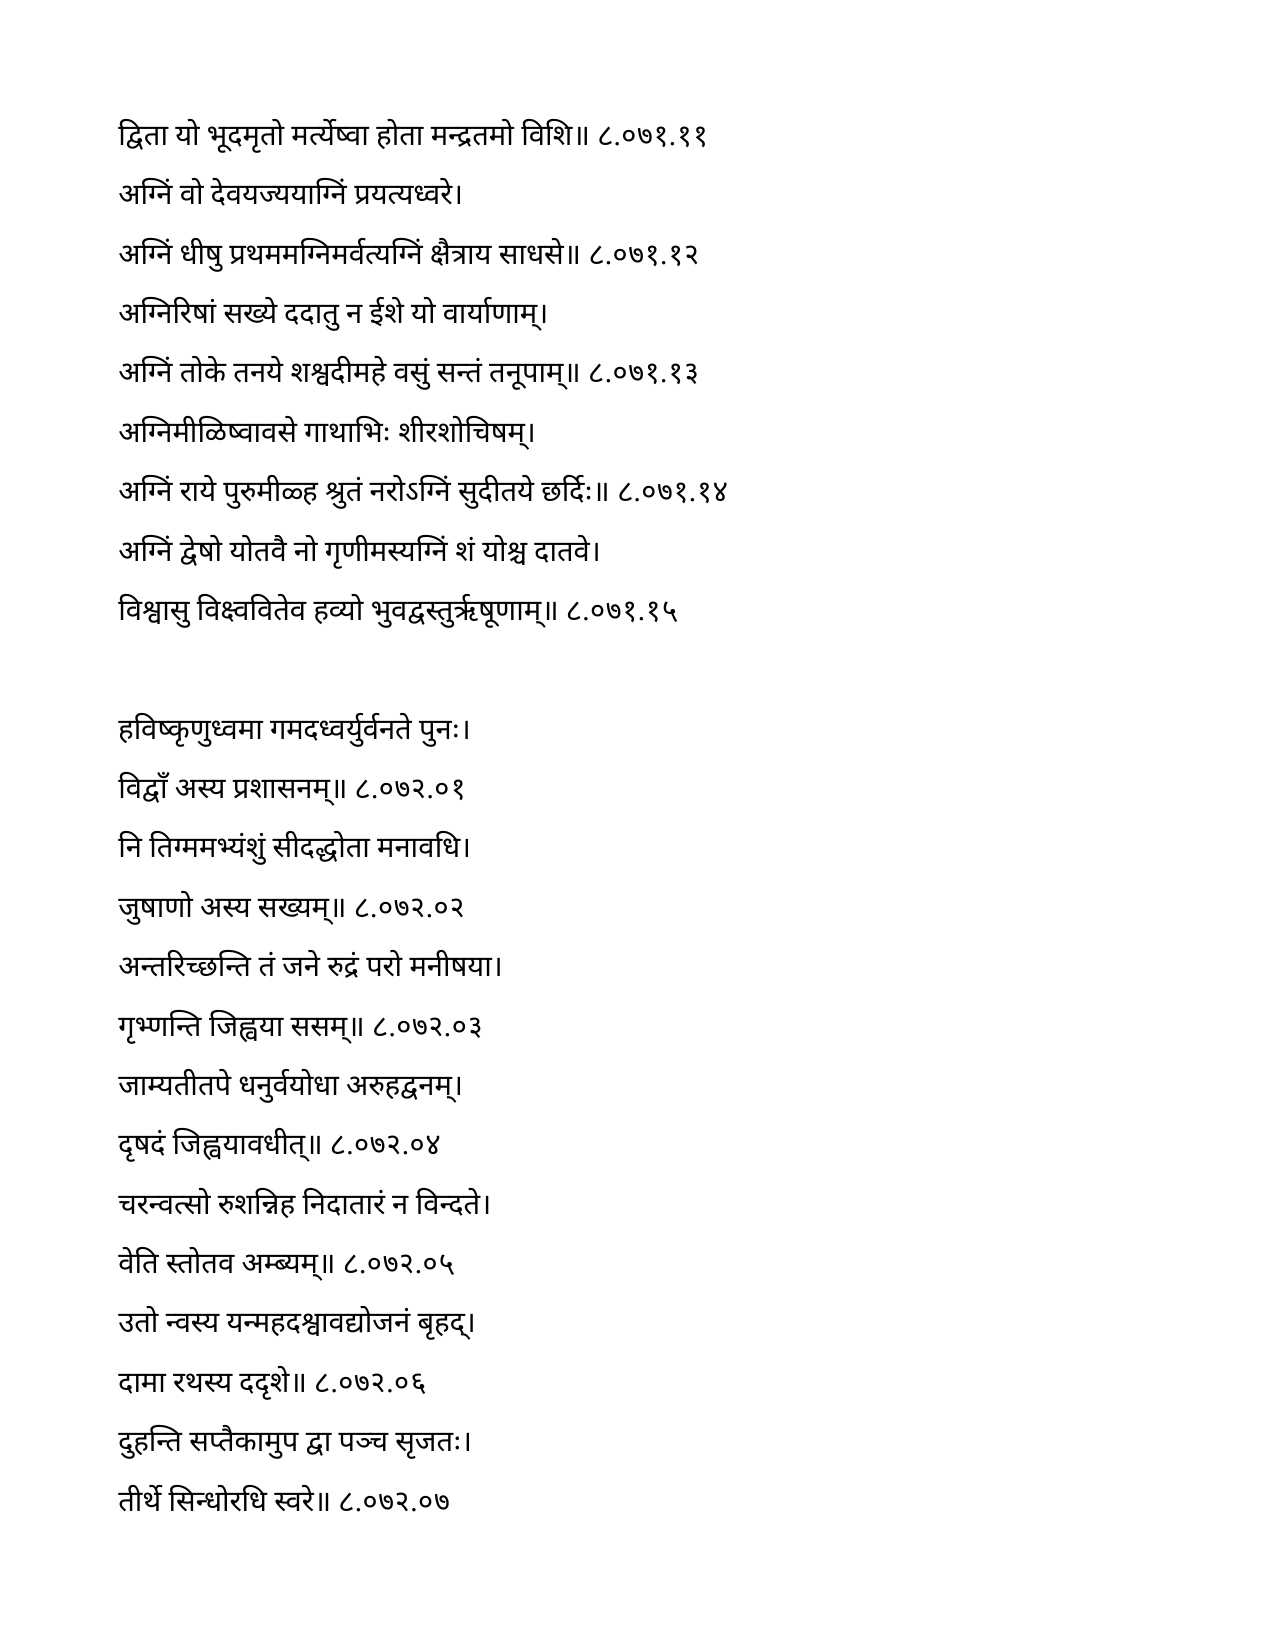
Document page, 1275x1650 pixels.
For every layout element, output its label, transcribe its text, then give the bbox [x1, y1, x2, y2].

text अग्निमीळिष्वावसे गाथाभिः शीरशोचिषम्। [118, 415, 1157, 448]
text जुषाणो अस्य सख्यम्॥ ८.०७२.०२ [118, 890, 1157, 923]
text अन्तरिच्छन्ति तं जने रुद्रं परो मनीषया। [118, 949, 1157, 983]
text अग्निं तोके तनये शश्वदीमहे वसुं सन्तं तनूपाम्॥ ८.०७१.१३ [118, 356, 1157, 389]
text जाम्यतीतपे धनुर्वयोधा अरुहद्वनम्। [118, 1068, 1157, 1102]
text विश्वासु विक्ष्ववितेव हव्यो भुवद्वस्तुरृषूणाम्॥ ८.०७१.१५ [118, 593, 1157, 627]
text चरन्वत्सो रुशन्निह निदातारं न विन्दते। [118, 1187, 1157, 1220]
text अग्निं धीषु प्रथममग्निमर्वत्यग्निं क्षैत्राय साधसे॥ ८.०७१.१२ [118, 237, 1157, 270]
text तीर्थे सिन्धोरधि स्वरे॥ ८.०७२.०७ [118, 1484, 1157, 1517]
text दामा रथस्य ददृशे॥ ८.०७२.०६ [118, 1365, 1157, 1398]
text गृभ्णन्ति जिह्वया ससम्॥ ८.०७२.०३ [118, 1009, 1157, 1042]
text अग्निरिषां सख्ये ददातु न ईशे यो वार्याणाम्। [118, 296, 1157, 330]
text अग्निं वो देवयज्ययाग्निं प्रयत्यध्वरे। [118, 177, 1157, 211]
text दुहन्ति सप्तैकामुप द्वा पञ्च सृजतः। [118, 1424, 1157, 1458]
text उतो न्वस्य यन्महदश्वावद्योजनं बृहद्। [118, 1306, 1157, 1339]
text अग्निं द्वेषो योतवै नो गृणीमस्यग्निं शं योश्च दातवे। [118, 534, 1157, 567]
text विद्वाँ अस्य प्रशासनम्॥ ८.०७२.०१ [118, 771, 1157, 805]
text नि तिग्ममभ्यंशुं सीदद्धोता मनावधि। [118, 831, 1157, 864]
text द्विता यो भूदमृतो मर्त्येष्वा होता मन्द्रतमो विशि॥ ८.०७१.११ [118, 118, 1157, 152]
text हविष्कृणुध्वमा गमदध्वर्युर्वनते पुनः। [118, 712, 1157, 745]
text दृषदं जिह्वयावधीत्॥ ८.०७२.०४ [118, 1127, 1157, 1161]
text अग्निं राये पुरुमीळ्ह श्रुतं नरोऽग्निं सुदीतये छर्दिः॥ ८.०७१.१४ [118, 474, 1157, 508]
text वेति स्तोतव अम्ब्यम्॥ ८.०७२.०५ [118, 1246, 1157, 1280]
